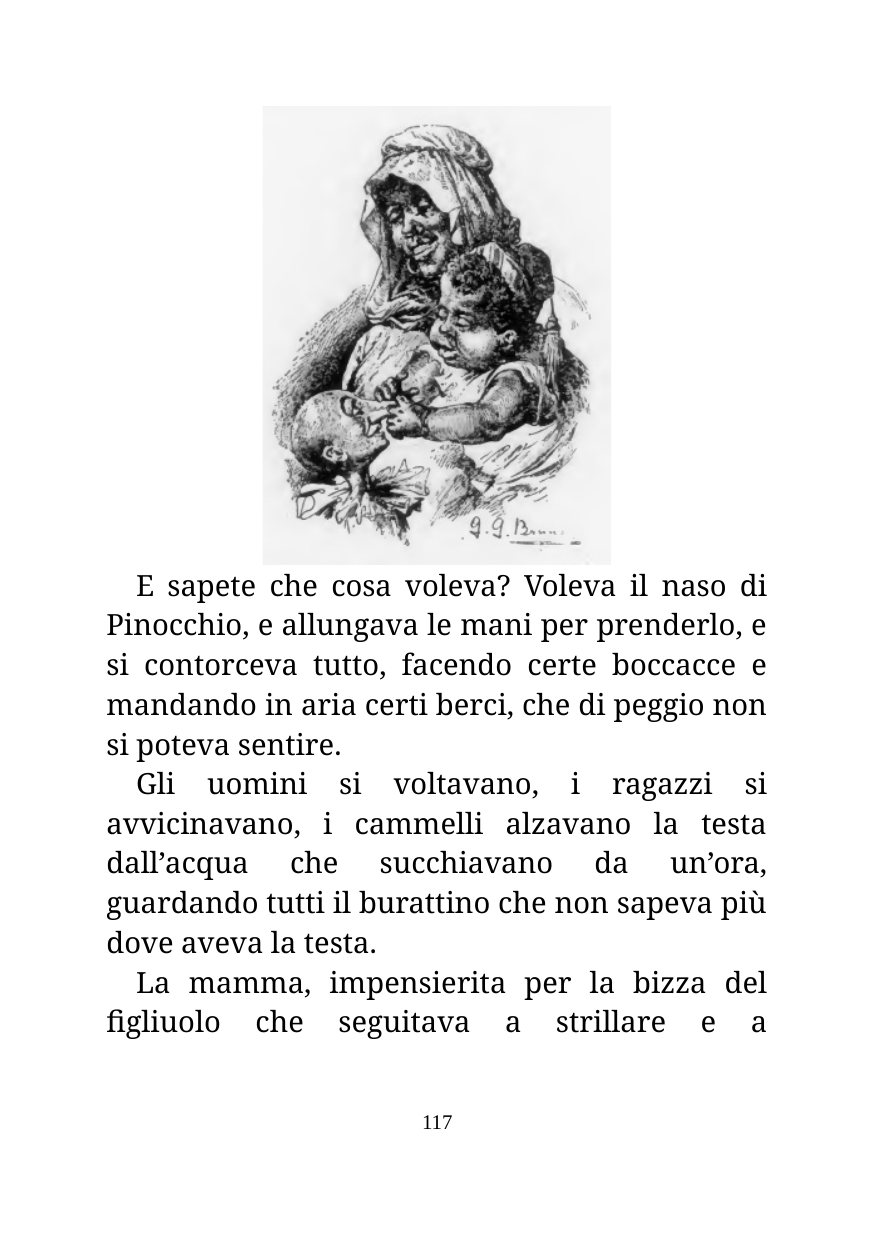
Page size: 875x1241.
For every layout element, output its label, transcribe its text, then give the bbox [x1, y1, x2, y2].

text La mamma, impensierita per la bizza del figliuolo che seguitava a strillare e a [106, 962, 768, 1041]
text Gli uomini si voltavano, i ragazzi si avvicinavano, i cammelli alzavano la testa dall’acqua che succhiavano da un’ora, guardando tutti il burattino che non sapeva più dove aveva la testa. [106, 763, 768, 962]
text E sapete che cosa voleva? Voleva il naso di Pinocchio, e allungava le mani per prenderlo, e si contorceva tutto, facendo certe boccacce e mandando in aria certi berci, che di peggio non si poteva sentire. [106, 565, 768, 763]
picture [262, 106, 612, 565]
